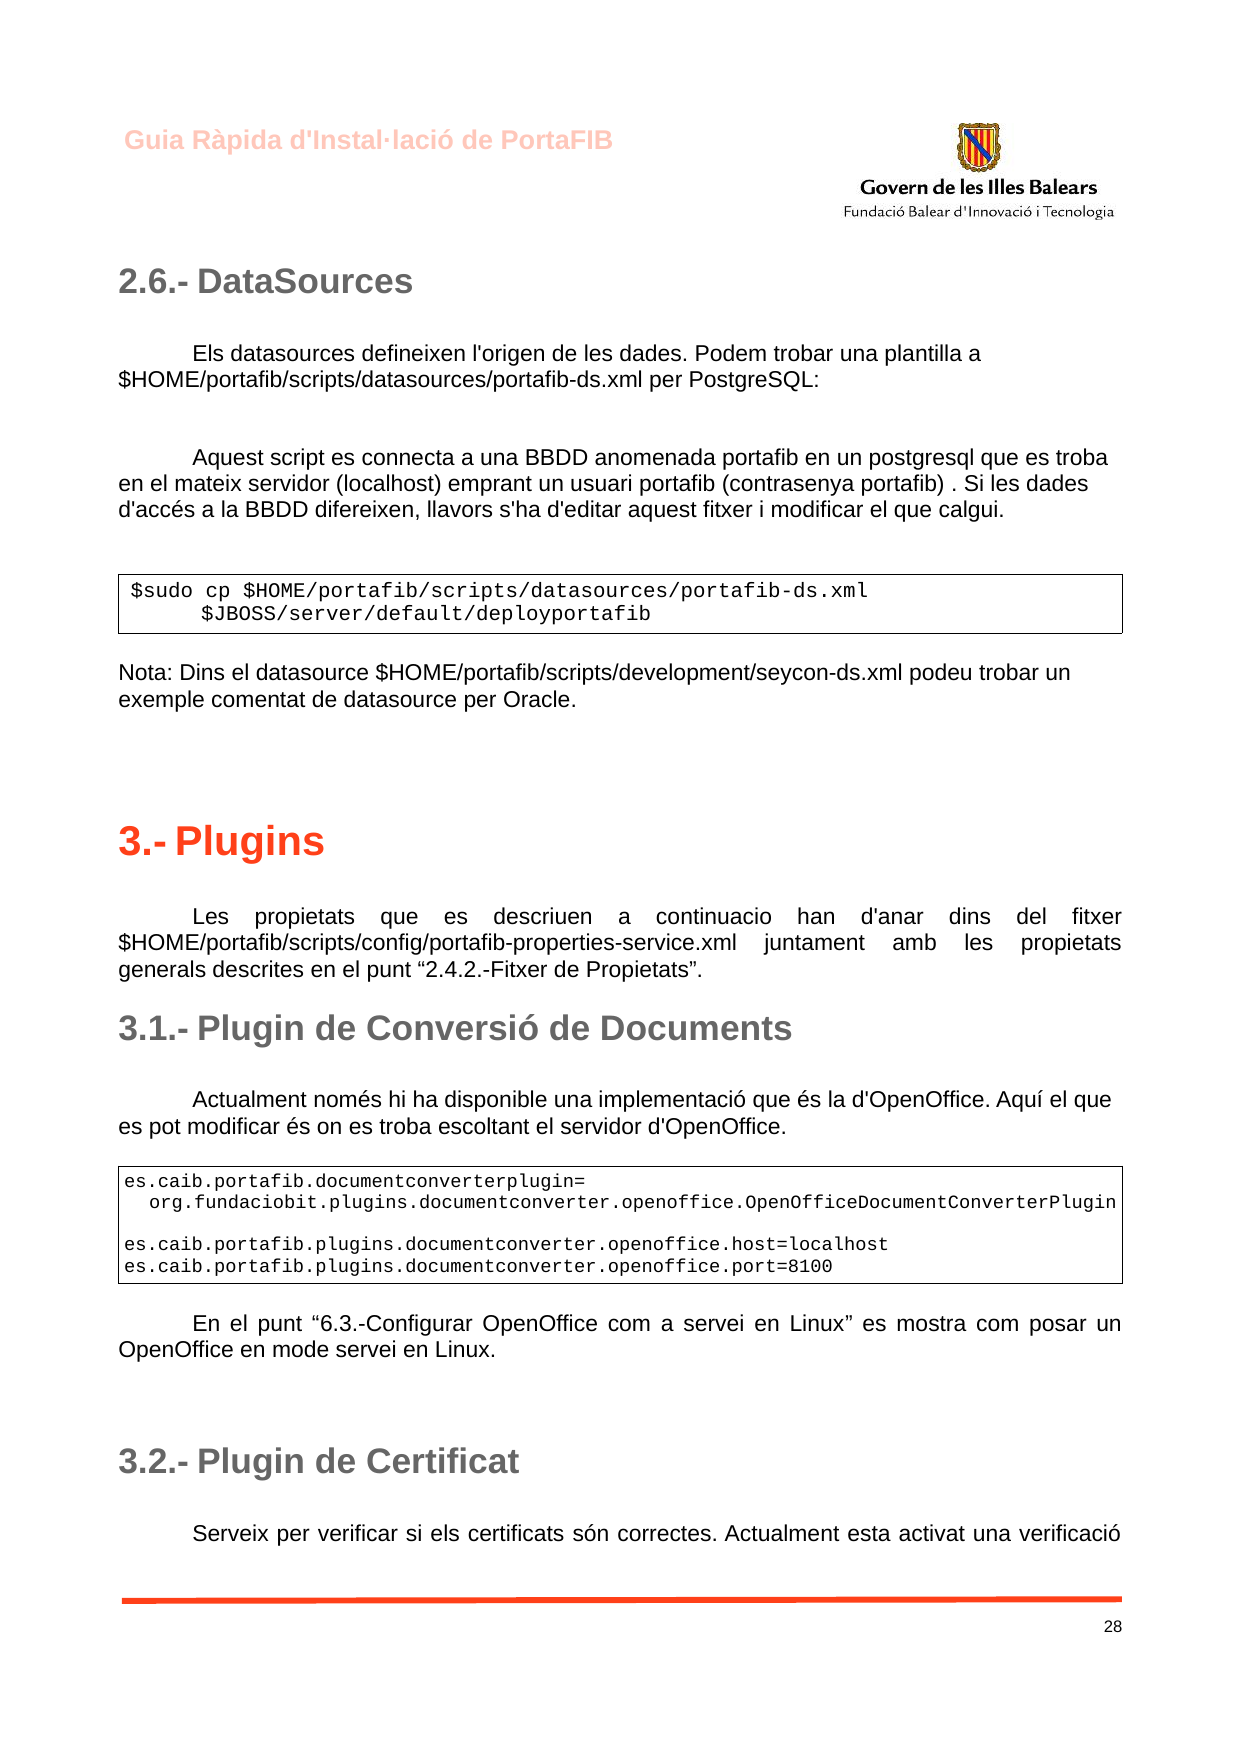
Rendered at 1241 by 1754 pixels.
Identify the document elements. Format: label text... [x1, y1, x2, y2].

text Nota: Dins el datasource $HOME/portafib/scripts/development/seycon-ds.xml podeu trobar un exemple comentat de datasource per Oracle. [118, 659, 1122, 712]
subtitle Plugins [118, 816, 1122, 864]
text Les propietats que es descriuen a continuacio han d'anar dins del fitxer $HOME/portafib/scripts/config/portafib-properties-service.xml juntament amb les propietats generals descrites en el punt “2.4.2Fitxer de Propietats”. [118, 903, 1122, 982]
text Actualment només hi ha disponible una implementació que és la d'OpenOffice. Aquí el que es pot modificar és on es troba escoltant el servidor d'OpenOffice. [118, 1086, 1122, 1139]
table_header $sudo cp $HOME/portafib/scripts/datasources/portafib-ds.xml $JBOSS/server/default/deployportafib [119, 575, 1122, 633]
subtitle DataSources [118, 260, 1122, 301]
text Serveix per verificar si els certificats són correctes. Actualment esta activat una verificació [118, 1520, 1122, 1546]
subtitle Plugin de Certificat [118, 1440, 1122, 1481]
text En el punt “6.3Configurar OpenOffice com a servei en Linux” es mostra com posar un OpenOffice en mode servei en Linux. [118, 1310, 1122, 1362]
subtitle Plugin de Conversió de Documents [118, 1007, 1122, 1048]
table_header es.caib.portafib.documentconverterplugin= org.fundaciobit.plugins.documentconverter.openoffice.OpenOfficeDocumentConverterPlugin es.caib.portafib.plugins.documentconverter.openoffice.host=localhost es.caib.portafib.plugins.documentconverter.openoffice.port=8100 [119, 1167, 1122, 1283]
text Aquest script es connecta a una BBDD anomenada portafib en un postgresql que es troba en el mateix servidor (localhost) emprant un usuari portafib (contrasenya portafib) . Si les dades d'accés a la BBDD difereixen, llavors s'ha d'editar aquest fitxer i modificar el que calgui. [118, 443, 1122, 523]
text Els datasources defineixen l'origen de les dades. Podem trobar una plantilla a $HOME/portafib/scripts/datasources/portafib-ds.xml per PostgreSQL: [118, 339, 1122, 392]
picture [840, 123, 1117, 220]
